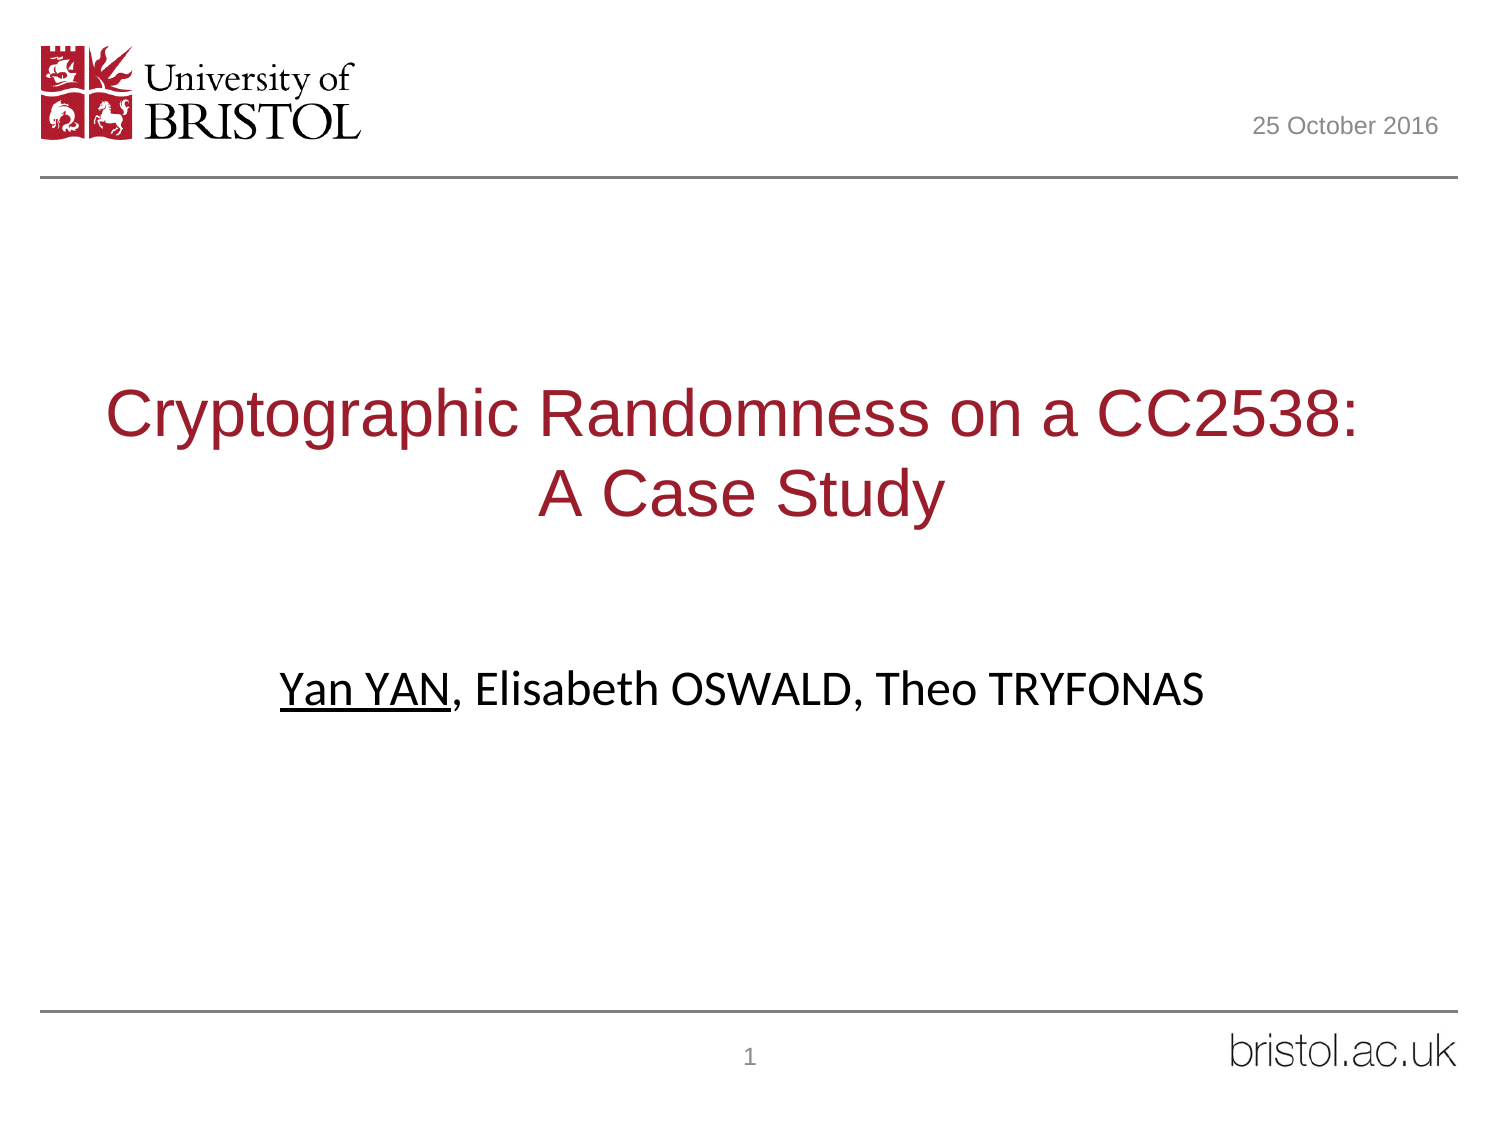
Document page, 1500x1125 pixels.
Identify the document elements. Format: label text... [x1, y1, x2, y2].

title Cryptographic Randomness on a CC2538: A Case Study [67, 355, 1418, 544]
subtitle Yan YAN, Elisabeth OSWALD, Theo TRYFONAS [67, 602, 1418, 768]
picture [41, 46, 361, 140]
text_box 25 October 2016 [1104, 101, 1455, 162]
text_box [690, 1025, 810, 1086]
picture [1214, 1023, 1459, 1080]
